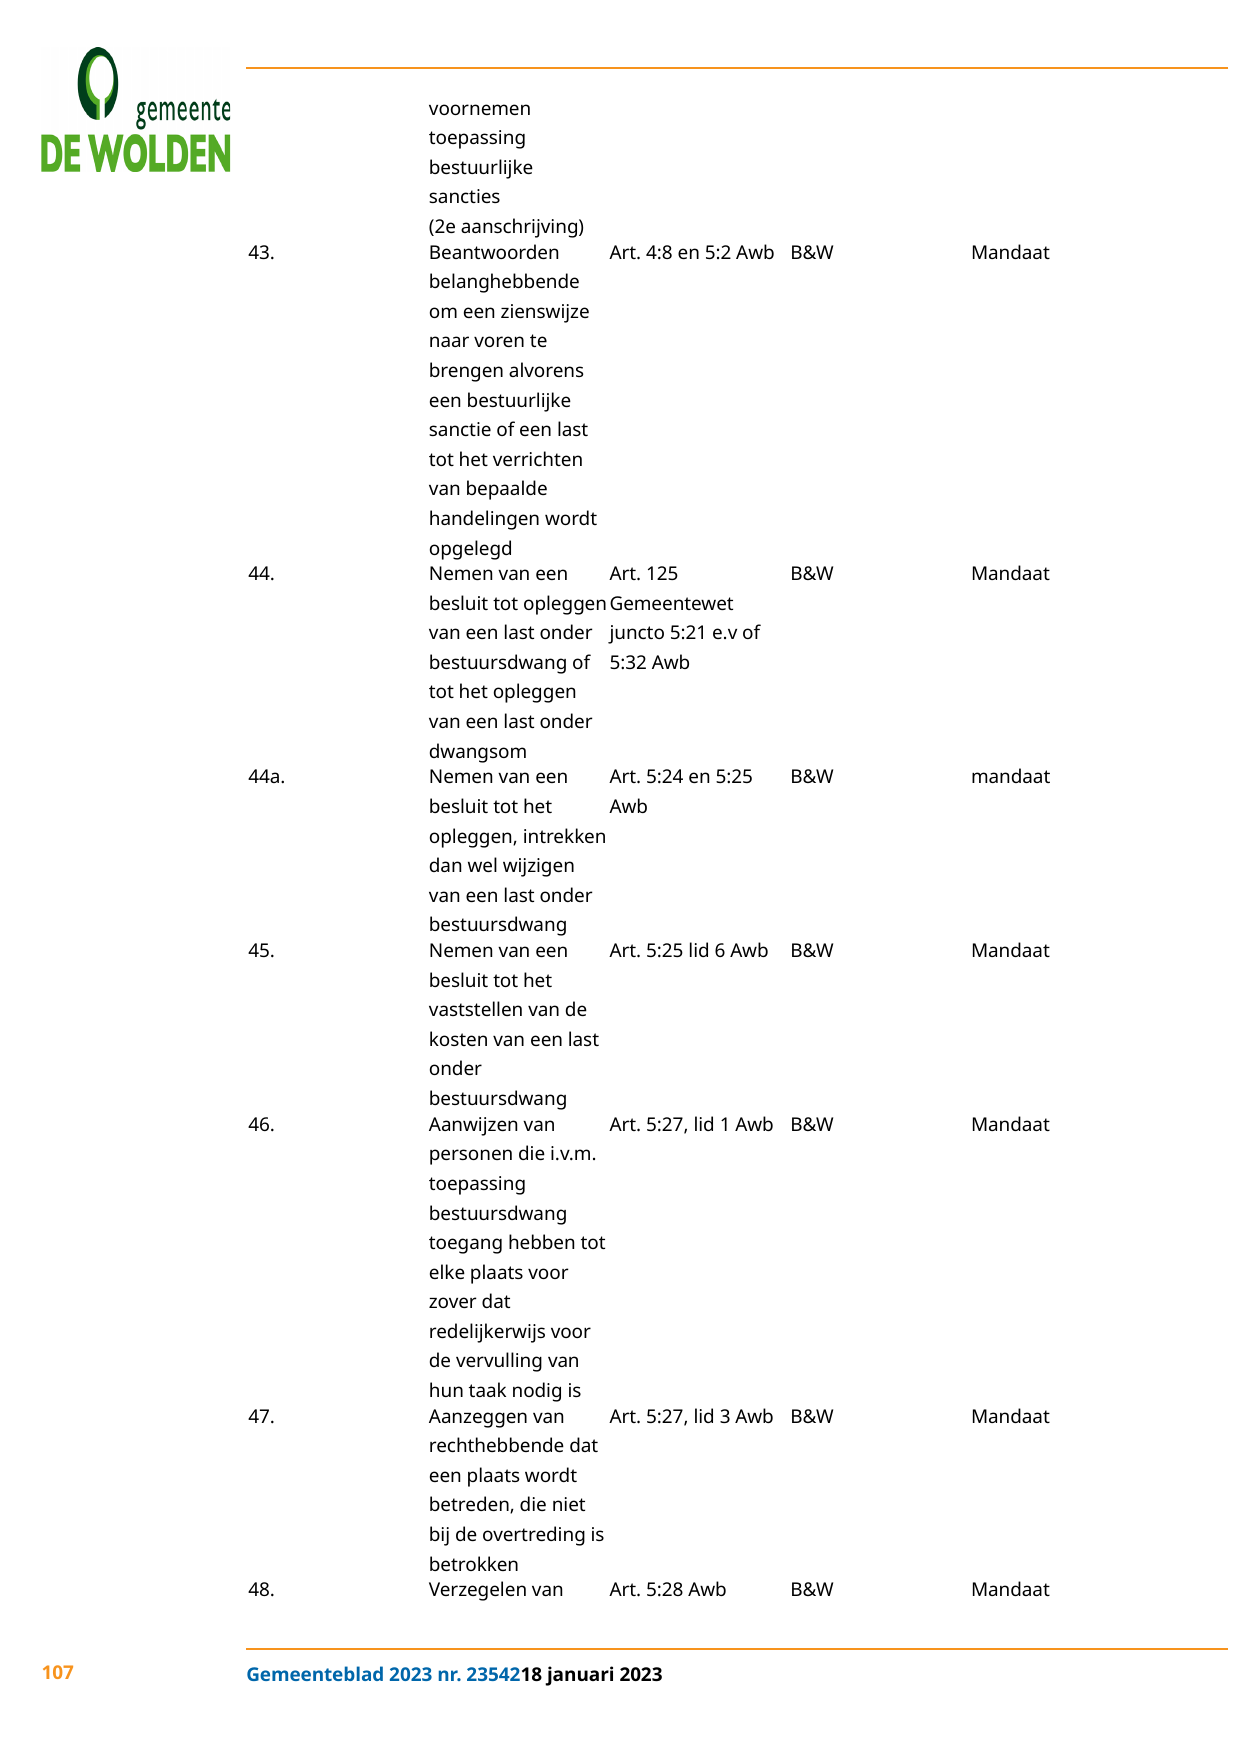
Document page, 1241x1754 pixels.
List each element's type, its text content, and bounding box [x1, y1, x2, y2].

table_cell Art. 5:25 lid 6 Awb [609, 937, 790, 1111]
table_cell Mandaat [971, 1403, 1152, 1577]
table_cell [248, 239, 429, 560]
table_cell Beantwoorden belanghebbende om een zienswijze naar voren te brengen alvorens een bestuurlijke sanctie of een last tot het verrichten van bepaalde handelingen wordt opgelegd [429, 239, 609, 560]
table_cell Art. 4:8 en 5:2 Awb [609, 239, 790, 560]
table_cell Aanwijzen van personen die i.v.m. toepassing bestuursdwang toegang hebben tot elke plaats voor zover dat redelijkerwijs voor de vervulling van hun taak nodig is [429, 1111, 609, 1403]
table_cell voornemen toepassing bestuurlijke sancties (2e aanschrijving) [429, 95, 609, 239]
table_cell Mandaat [971, 239, 1152, 560]
table_cell B&W [790, 1111, 971, 1403]
table_cell [248, 1111, 429, 1403]
table_cell Nemen van een besluit tot het vaststellen van de kosten van een last onder bestuursdwang [429, 937, 609, 1111]
table_cell Art. 5:27, lid 3 Awb [609, 1403, 790, 1577]
table_cell [248, 95, 429, 239]
table_cell [971, 95, 1152, 239]
table_cell Verzegelen van [429, 1577, 609, 1602]
table_cell Mandaat [971, 937, 1152, 1111]
table_cell Mandaat [971, 560, 1152, 764]
table_cell [248, 560, 429, 764]
table_cell [790, 95, 971, 239]
table_cell [248, 937, 429, 1111]
table_cell mandaat [971, 764, 1152, 937]
table_cell [248, 1403, 429, 1577]
table_cell B&W [790, 937, 971, 1111]
table_cell B&W [790, 1403, 971, 1577]
table_cell [248, 1577, 429, 1602]
table_cell B&W [790, 1577, 971, 1602]
table_cell [609, 95, 790, 239]
picture [41, 47, 231, 172]
table_cell Mandaat [971, 1577, 1152, 1602]
table_cell B&W [790, 239, 971, 560]
table_cell Art. 125 Gemeentewet juncto 5:21 e.v of 5:32 Awb [609, 560, 790, 764]
table_cell B&W [790, 764, 971, 937]
table_cell B&W [790, 560, 971, 764]
table_cell Art. 5:28 Awb [609, 1577, 790, 1602]
table_cell Nemen van een besluit tot het opleggen, intrekken dan wel wijzigen van een last onder bestuursdwang [429, 764, 609, 937]
table_cell Mandaat [971, 1111, 1152, 1403]
table_cell Art. 5:27, lid 1 Awb [609, 1111, 790, 1403]
table_cell Art. 5:24 en 5:25 Awb [609, 764, 790, 937]
table_cell Aanzeggen van rechthebbende dat een plaats wordt betreden, die niet bij de overtreding is betrokken [429, 1403, 609, 1577]
table_cell [248, 764, 429, 937]
table_cell Nemen van een besluit tot opleggen van een last onder bestuursdwang of tot het opleggen van een last onder dwangsom [429, 560, 609, 764]
